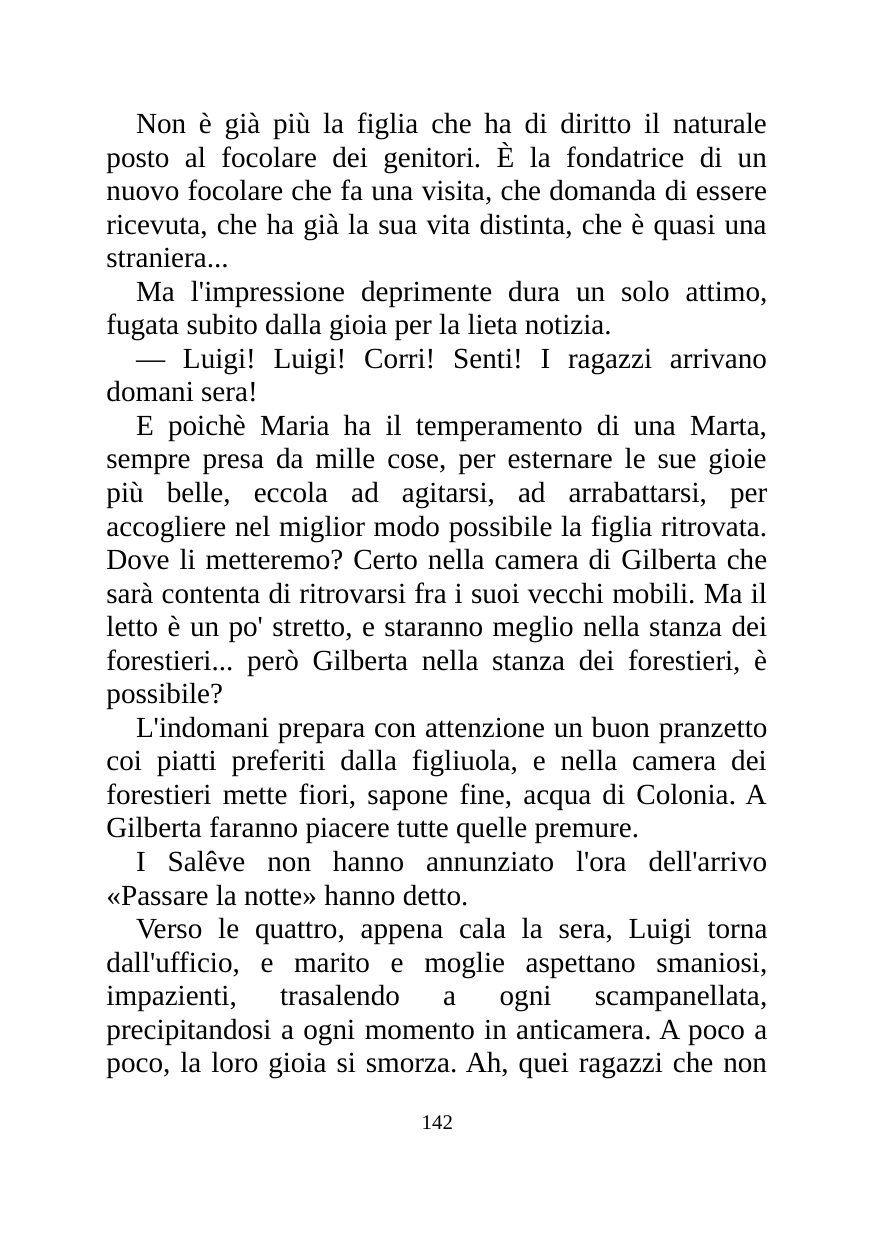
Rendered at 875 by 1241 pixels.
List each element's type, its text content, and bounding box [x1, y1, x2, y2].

text Ma l'impressione deprimente dura un solo attimo, fugata subito dalla gioia per la lieta notizia. [106, 274, 768, 341]
text I Salêve non hanno annunziato l'ora dell'arrivo «Passare la notte» hanno detto. [106, 844, 768, 911]
text Verso le quattro, appena cala la sera, Luigi torna dall'ufficio, e marito e moglie aspettano smaniosi, impazienti, trasalendo a ogni scampanellata, precipitandosi a ogni momento in anticamera. A poco a poco, la loro gioia si smorza. Ah, quei ragazzi che non [106, 911, 768, 1079]
text Non è già più la figlia che ha di diritto il naturale posto al focolare dei genitori. È la fondatrice di un nuovo focolare che fa una visita, che domanda di essere ricevuta, che ha già la sua vita distinta, che è quasi una straniera... [106, 106, 768, 274]
text E poichè Maria ha il temperamento di una Marta, sempre presa da mille cose, per esternare le sue gioie più belle, eccola ad agitarsi, ad arrabattarsi, per accogliere nel miglior modo possibile la figlia ritrovata. Dove li metteremo? Certo nella camera di Gilberta che sarà contenta di ritrovarsi fra i suoi vecchi mobili. Ma il letto è un po' stretto, e staranno meglio nella stanza dei forestieri... però Gilberta nella stanza dei forestieri, è possibile? [106, 408, 768, 710]
text — Luigi! Luigi! Corri! Senti! I ragazzi arrivano domani sera! [106, 341, 768, 408]
text L'indomani prepara con attenzione un buon pranzetto coi piatti preferiti dalla figliuola, e nella camera dei forestieri mette fiori, sapone fine, acqua di Colonia. A Gilberta faranno piacere tutte quelle premure. [106, 710, 768, 844]
